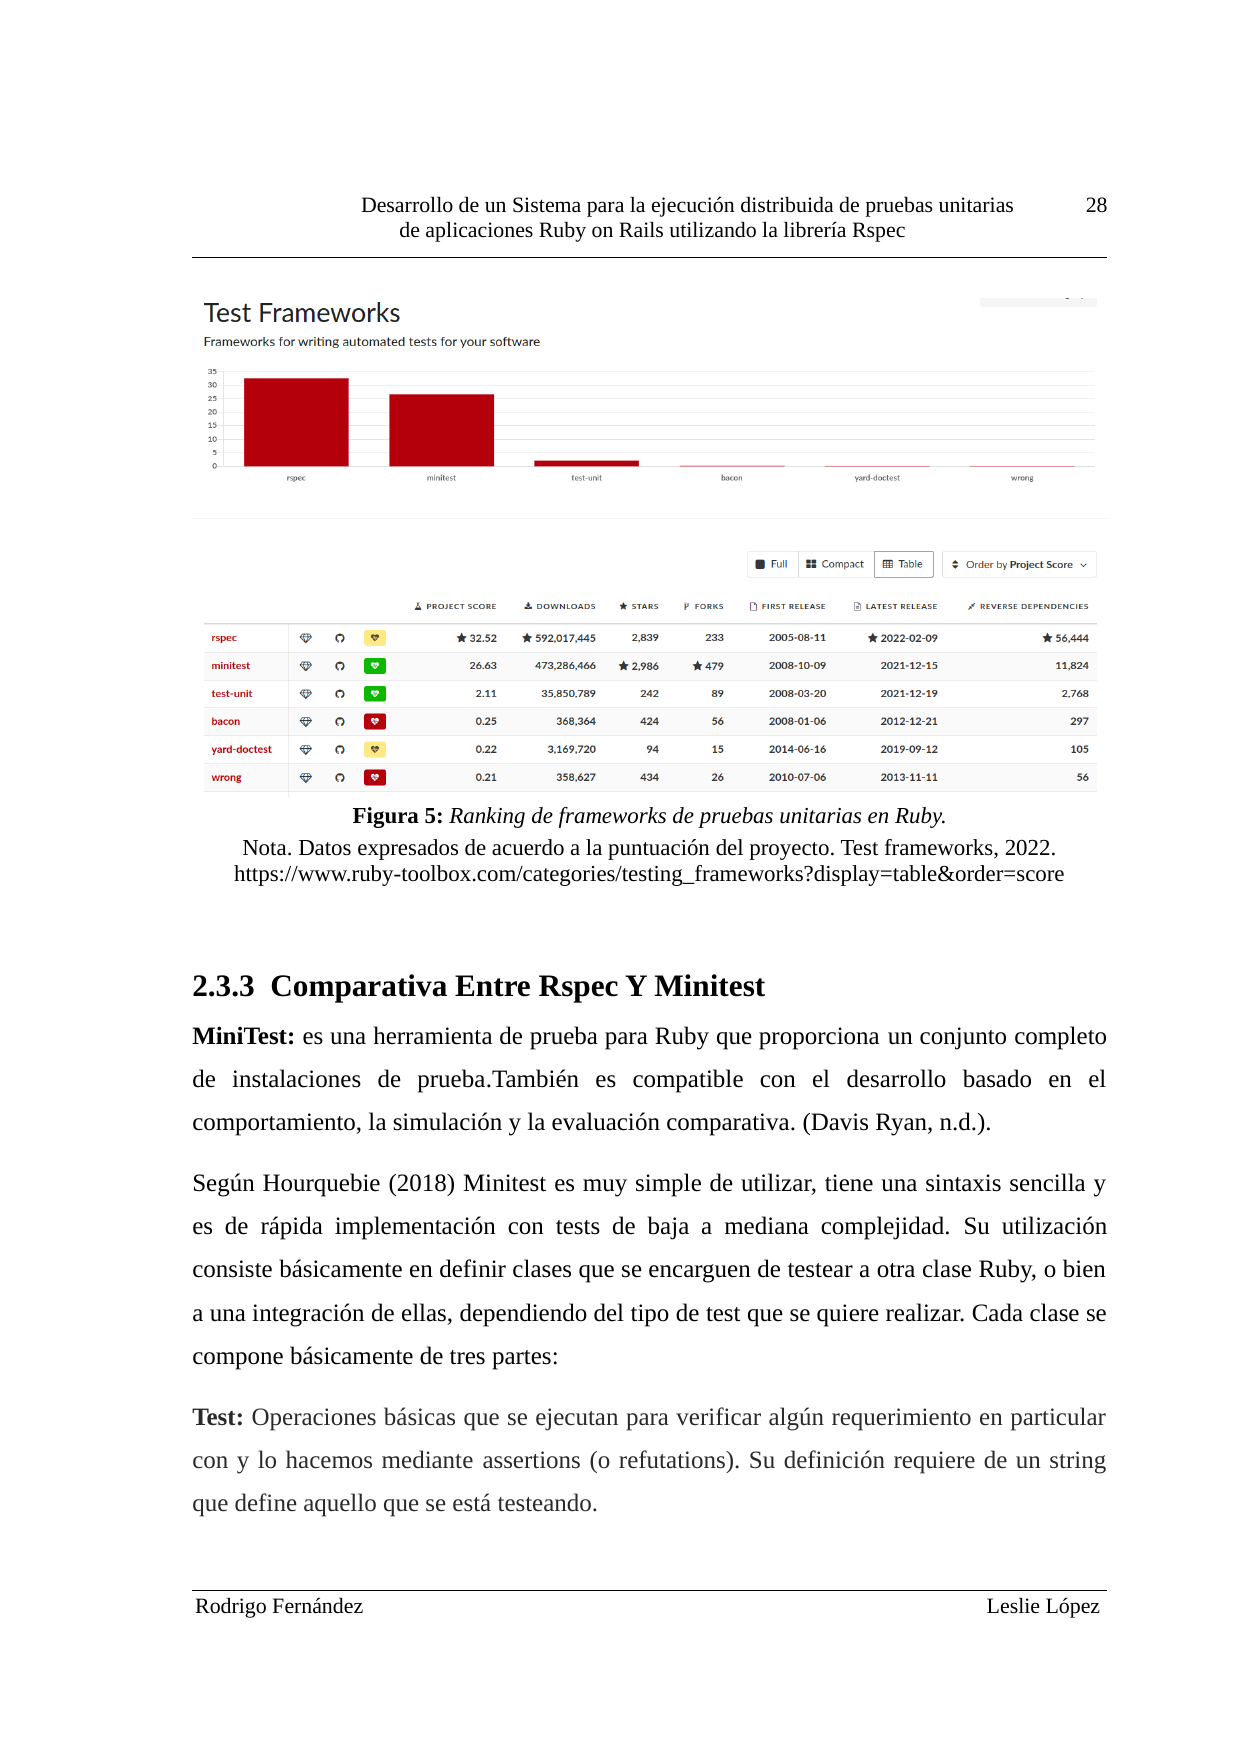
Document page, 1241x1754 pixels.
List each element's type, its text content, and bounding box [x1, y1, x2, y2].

list Test: Operaciones básicas que se ejecutan para verificar algún requerimiento en particular con y lo hacemos mediante assertions (o refutations). Su definición requiere de un string que define aquello que se está testeando. [192, 1402, 1107, 1517]
text Nota. Datos expresados de acuerdo a la puntuación del proyecto. Test frameworks, 2022. https://www.ruby-toolbox.com/categories/testing_frameworks?display=table&order=score [192, 834, 1107, 887]
subtitle Comparativa entre Rspec y Minitest [192, 967, 1107, 1003]
list MiniTest: es una herramienta de prueba para Ruby que proporciona un conjunto completo de instalaciones de prueba.También es compatible con el desarrollo basado en el comportamiento, la simulación y la evaluación comparativa. (Davis Ryan, n.d.).⁠ [192, 1021, 1107, 1136]
text Figura 5: Ranking de frameworks de pruebas unitarias en Ruby. [192, 797, 1107, 828]
picture [192, 298, 1108, 797]
list Según Hourquebie (2018)⁠ Minitest es muy simple de utilizar, tiene una sintaxis sencilla y es de rápida implementación con tests de baja a mediana complejidad. Su utilización consiste básicamente en definir clases que se encarguen de testear a otra clase Ruby, o bien a una integración de ellas, dependiendo del tipo de test que se quiere realizar. Cada clase se compone básicamente de tres partes: [192, 1168, 1107, 1369]
